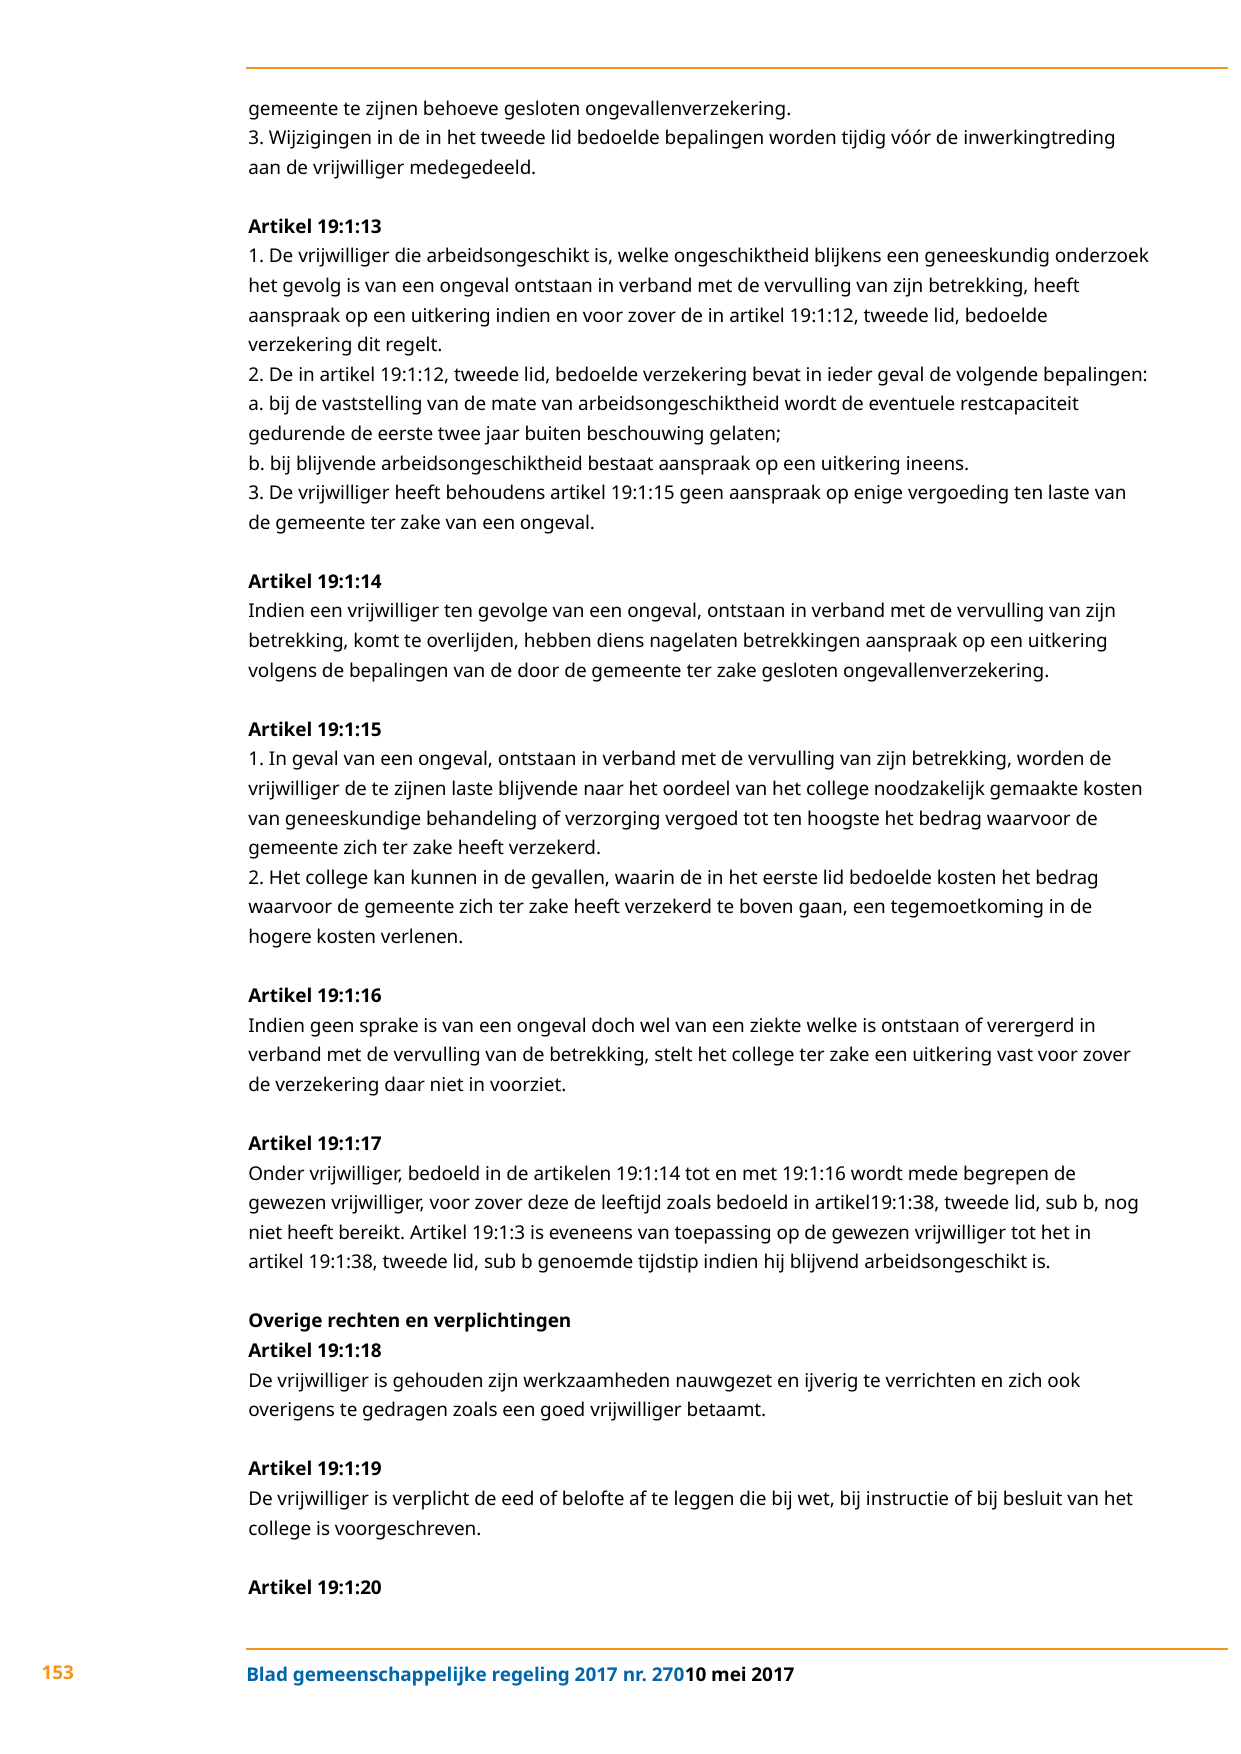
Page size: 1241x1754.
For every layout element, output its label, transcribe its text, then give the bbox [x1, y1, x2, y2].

text Artikel 19:1:13 [248, 213, 1152, 239]
text 2. De in artikel 19:1:12, tweede lid, bedoelde verzekering bevat in ieder geval de volgende bepalingen: [248, 361, 1152, 387]
text b. bij blijvende arbeidsongeschiktheid bestaat aanspraak op een uitkering ineens. [248, 450, 1152, 476]
text Artikel 19:1:16 [248, 982, 1152, 1008]
text Artikel 19:1:14 [248, 568, 1152, 594]
text Artikel 19:1:15 [248, 716, 1152, 742]
picture [41, 47, 231, 172]
text De vrijwilliger is verplicht de eed of belofte af te leggen die bij wet, bij instructie of bij besluit van het college is voorgeschreven. [248, 1485, 1152, 1541]
text Indien geen sprake is van een ongeval doch wel van een ziekte welke is ontstaan of verergerd in verband met de vervulling van de betrekking, stelt het college ter zake een uitkering vast voor zover de verzekering daar niet in voorziet. [248, 1012, 1152, 1097]
text 3. De vrijwilliger heeft behoudens artikel 19:1:15 geen aanspraak op enige vergoeding ten laste van de gemeente ter zake van een ongeval. [248, 479, 1152, 535]
text Artikel 19:1:17 [248, 1130, 1152, 1156]
text gemeente te zijnen behoeve gesloten ongevallenverzekering. [248, 95, 1152, 121]
text Artikel 19:1:19 [248, 1456, 1152, 1481]
text 2. Het college kan kunnen in de gevallen, waarin de in het eerste lid bedoelde kosten het bedrag waarvoor de gemeente zich ter zake heeft verzekerd te boven gaan, een tegemoetkoming in de hogere kosten verlenen. [248, 864, 1152, 949]
text 1. In geval van een ongeval, ontstaan in verband met de vervulling van zijn betrekking, worden de vrijwilliger de te zijnen laste blijvende naar het oordeel van het college noodzakelijk gemaakte kosten van geneeskundige behandeling of verzorging vergoed tot ten hoogste het bedrag waarvoor de gemeente zich ter zake heeft verzekerd. [248, 746, 1152, 860]
text Artikel 19:1:20 [248, 1574, 1152, 1600]
text De vrijwilliger is gehouden zijn werkzaamheden nauwgezet en ijverig te verrichten en zich ook overigens te gedragen zoals een goed vrijwilliger betaamt. [248, 1367, 1152, 1422]
text Indien een vrijwilliger ten gevolge van een ongeval, ontstaan in verband met de vervulling van zijn betrekking, komt te overlijden, hebben diens nagelaten betrekkingen aanspraak op een uitkering volgens de bepalingen van de door de gemeente ter zake gesloten ongevallenverzekering. [248, 598, 1152, 683]
text Onder vrijwilliger, bedoeld in de artikelen 19:1:14 tot en met 19:1:16 wordt mede begrepen de gewezen vrijwilliger, voor zover deze de leeftijd zoals bedoeld in artikel19:1:38, tweede lid, sub b, nog niet heeft bereikt. Artikel 19:1:3 is eveneens van toepassing op de gewezen vrijwilliger tot het in artikel 19:1:38, tweede lid, sub b genoemde tijdstip indien hij blijvend arbeidsongeschikt is. [248, 1160, 1152, 1274]
text a. bij de vaststelling van de mate van arbeidsongeschiktheid wordt de eventuele restcapaciteit gedurende de eerste twee jaar buiten beschouwing gelaten; [248, 391, 1152, 446]
text Artikel 19:1:18 [248, 1337, 1152, 1363]
text 3. Wijzigingen in de in het tweede lid bedoelde bepalingen worden tijdig vóór de inwerkingtreding aan de vrijwilliger medegedeeld. [248, 124, 1152, 180]
text 1. De vrijwilliger die arbeidsongeschikt is, welke ongeschiktheid blijkens een geneeskundig onderzoek het gevolg is van een ongeval ontstaan in verband met de vervulling van zijn betrekking, heeft aanspraak op een uitkering indien en voor zover de in artikel 19:1:12, tweede lid, bedoelde verzekering dit regelt. [248, 243, 1152, 357]
text Overige rechten en verplichtingen [248, 1308, 1152, 1333]
